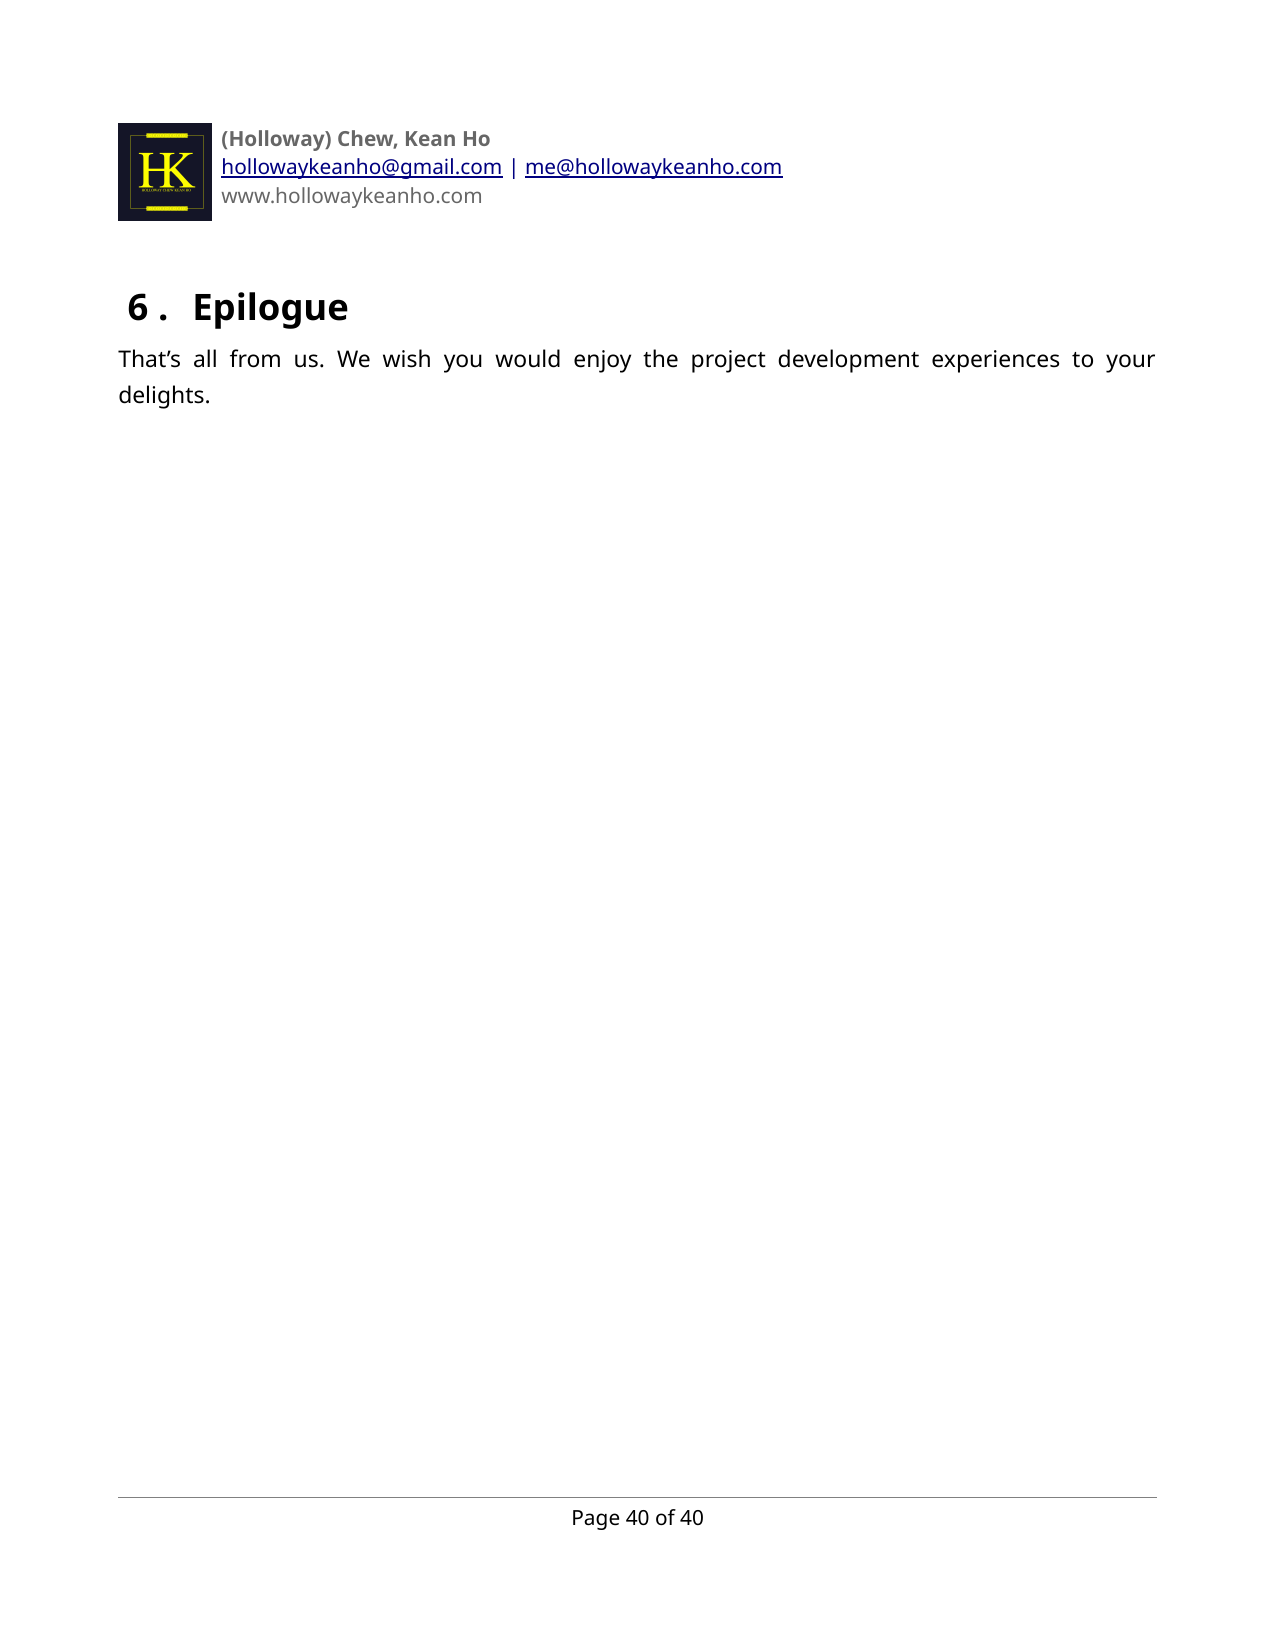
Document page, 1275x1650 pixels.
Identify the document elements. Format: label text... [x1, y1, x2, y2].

subtitle Epilogue [118, 281, 1157, 331]
text That’s all from us. We wish you would enjoy the project development experiences to your delights. [118, 343, 1157, 410]
picture [118, 123, 212, 221]
